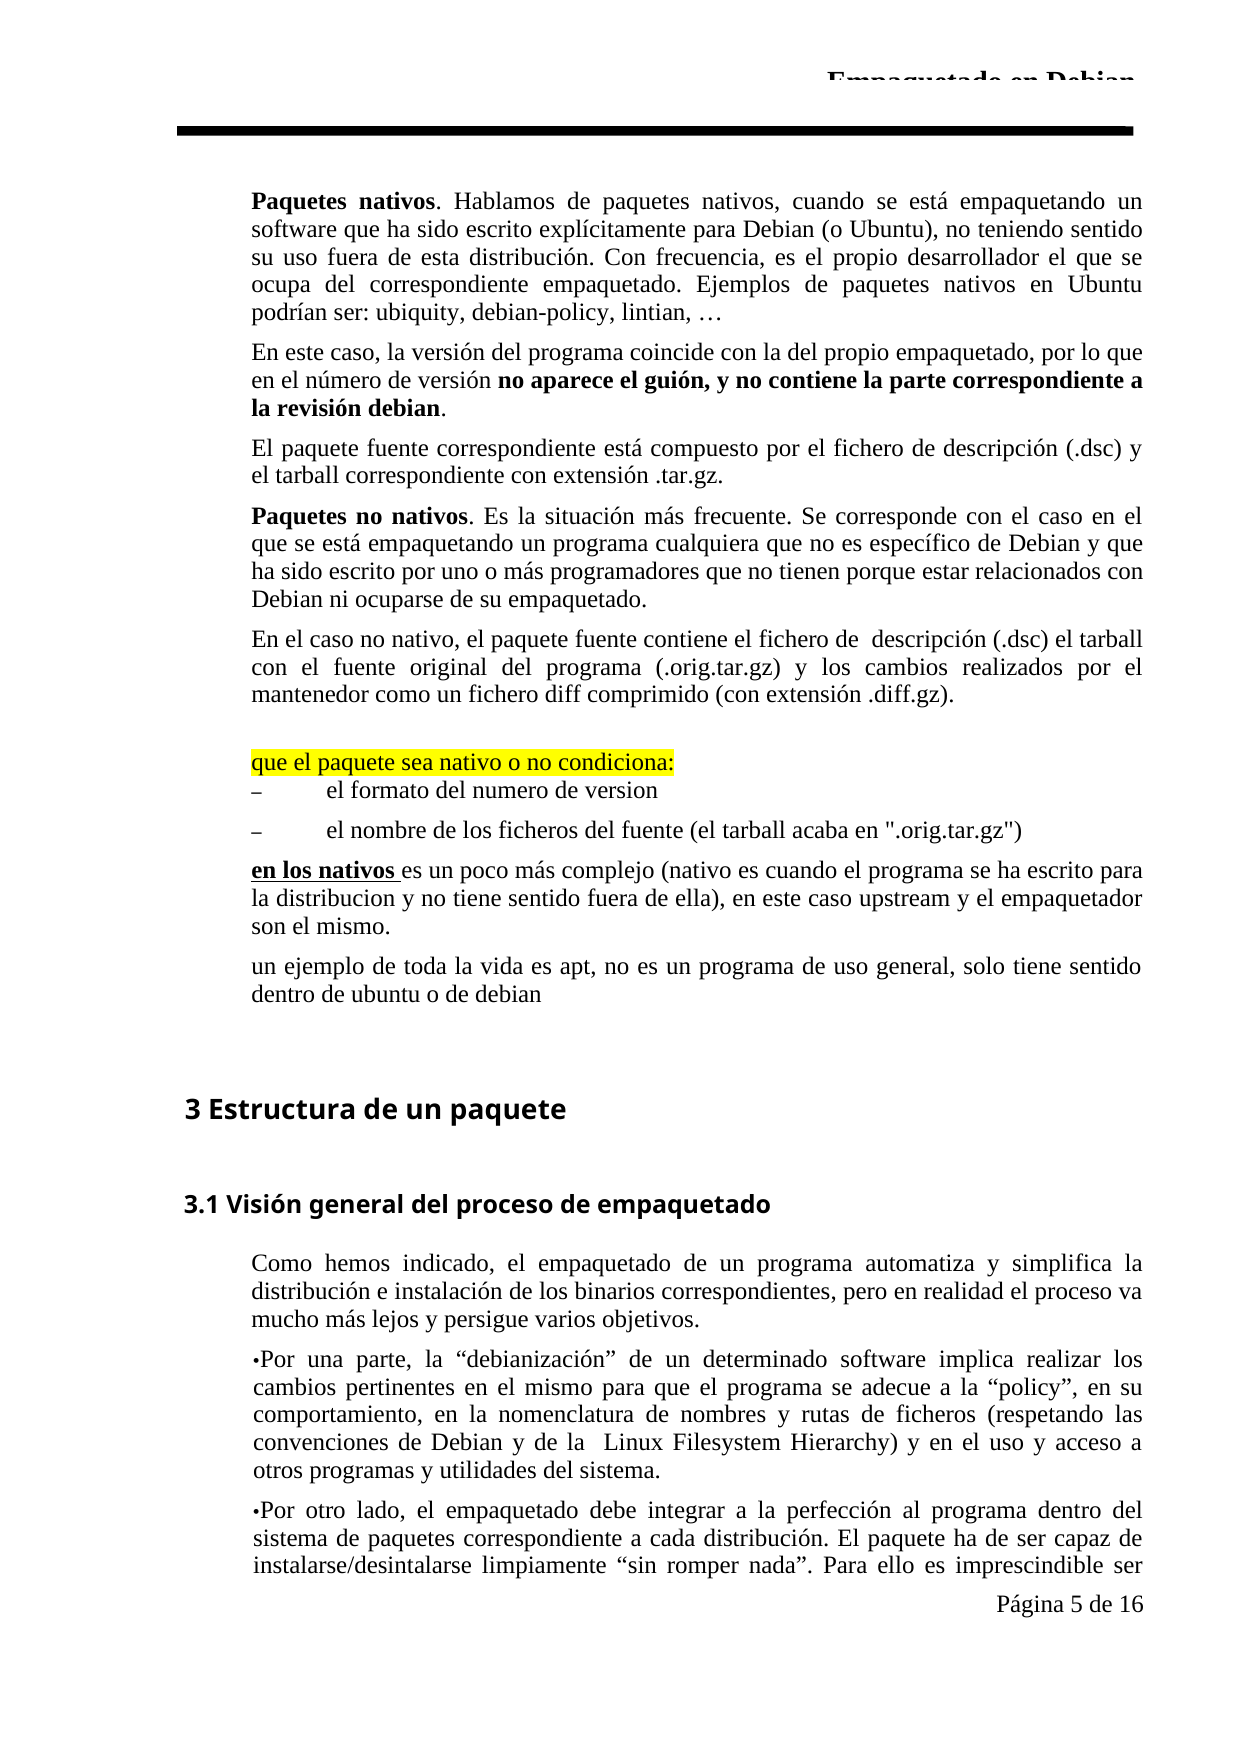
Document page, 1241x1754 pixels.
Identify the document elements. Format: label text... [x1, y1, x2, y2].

text un ejemplo de toda la vida es apt, no es un programa de uso general, solo tiene sentido dentro de ubuntu o de debian [251, 952, 1144, 1008]
text Como hemos indicado, el empaquetado de un programa automatiza y simplifica la distribución e instalación de los binarios correspondientes, pero en realidad el proceso va mucho más lejos y persigue varios objetivos. [251, 1249, 1144, 1333]
list Por otro lado, el empaquetado debe integrar a la perfección al programa dentro del sistema de paquetes correspondiente a cada distribución. El paquete ha de ser capaz de instalarse/desintalarse limpiamente “sin romper nada”. Para ello es imprescindible ser [253, 1496, 1144, 1579]
subtitle Visión general del proceso de empaquetado [177, 1186, 1144, 1220]
list Por una parte, la “debianización” de un determinado software implica realizar los cambios pertinentes en el mismo para que el programa se adecue a la “policy”, en su comportamiento, en la nomenclatura de nombres y rutas de ficheros (respetando las convenciones de Debian y de la Linux Filesystem Hierarchy) y en el uso y acceso a otros programas y utilidades del sistema. [253, 1345, 1144, 1484]
list el formato del numero de version [251, 776, 1144, 804]
text El paquete fuente correspondiente está compuesto por el fichero de descripción (.dsc) y el tarball correspondiente con extensión .tar.gz. [251, 434, 1144, 489]
text en los nativos es un poco más complejo (nativo es cuando el programa se ha escrito para la distribucion y no tiene sentido fuera de ella), en este caso upstream y el empaquetador son el mismo. [251, 857, 1144, 940]
text En este caso, la versión del programa coincide con la del propio empaquetado, por lo que en el número de versión no aparece el guión, y no contiene la parte correspondiente a la revisión debian. [251, 338, 1144, 421]
text que el paquete sea nativo o no condiciona: [251, 748, 1144, 776]
list el nombre de los ficheros del fuente (el tarball acaba en ".orig.tar.gz") [251, 816, 1144, 844]
text Paquetes no nativos. Es la situación más frecuente. Se corresponde con el caso en el que se está empaquetando un programa cualquiera que no es específico de Debian y que ha sido escrito por uno o más programadores que no tienen porque estar relacionados con Debian ni ocuparse de su empaquetado. [251, 502, 1144, 613]
subtitle Estructura de un paquete [177, 1089, 1144, 1128]
text En el caso no nativo, el paquete fuente contiene el fichero de descripción (.dsc) el tarball con el fuente original del programa (.orig.tar.gz) y los cambios realizados por el mantenedor como un fichero diff comprimido (con extensión .diff.gz). [251, 625, 1144, 708]
text Paquetes nativos. Hablamos de paquetes nativos, cuando se está empaquetando un software que ha sido escrito explícitamente para Debian (o Ubuntu), no teniendo sentido su uso fuera de esta distribución. Con frecuencia, es el propio desarrollador el que se ocupa del correspondiente empaquetado. Ejemplos de paquetes nativos en Ubuntu podrían ser: ubiquity, debian-policy, lintian, … [251, 187, 1144, 326]
